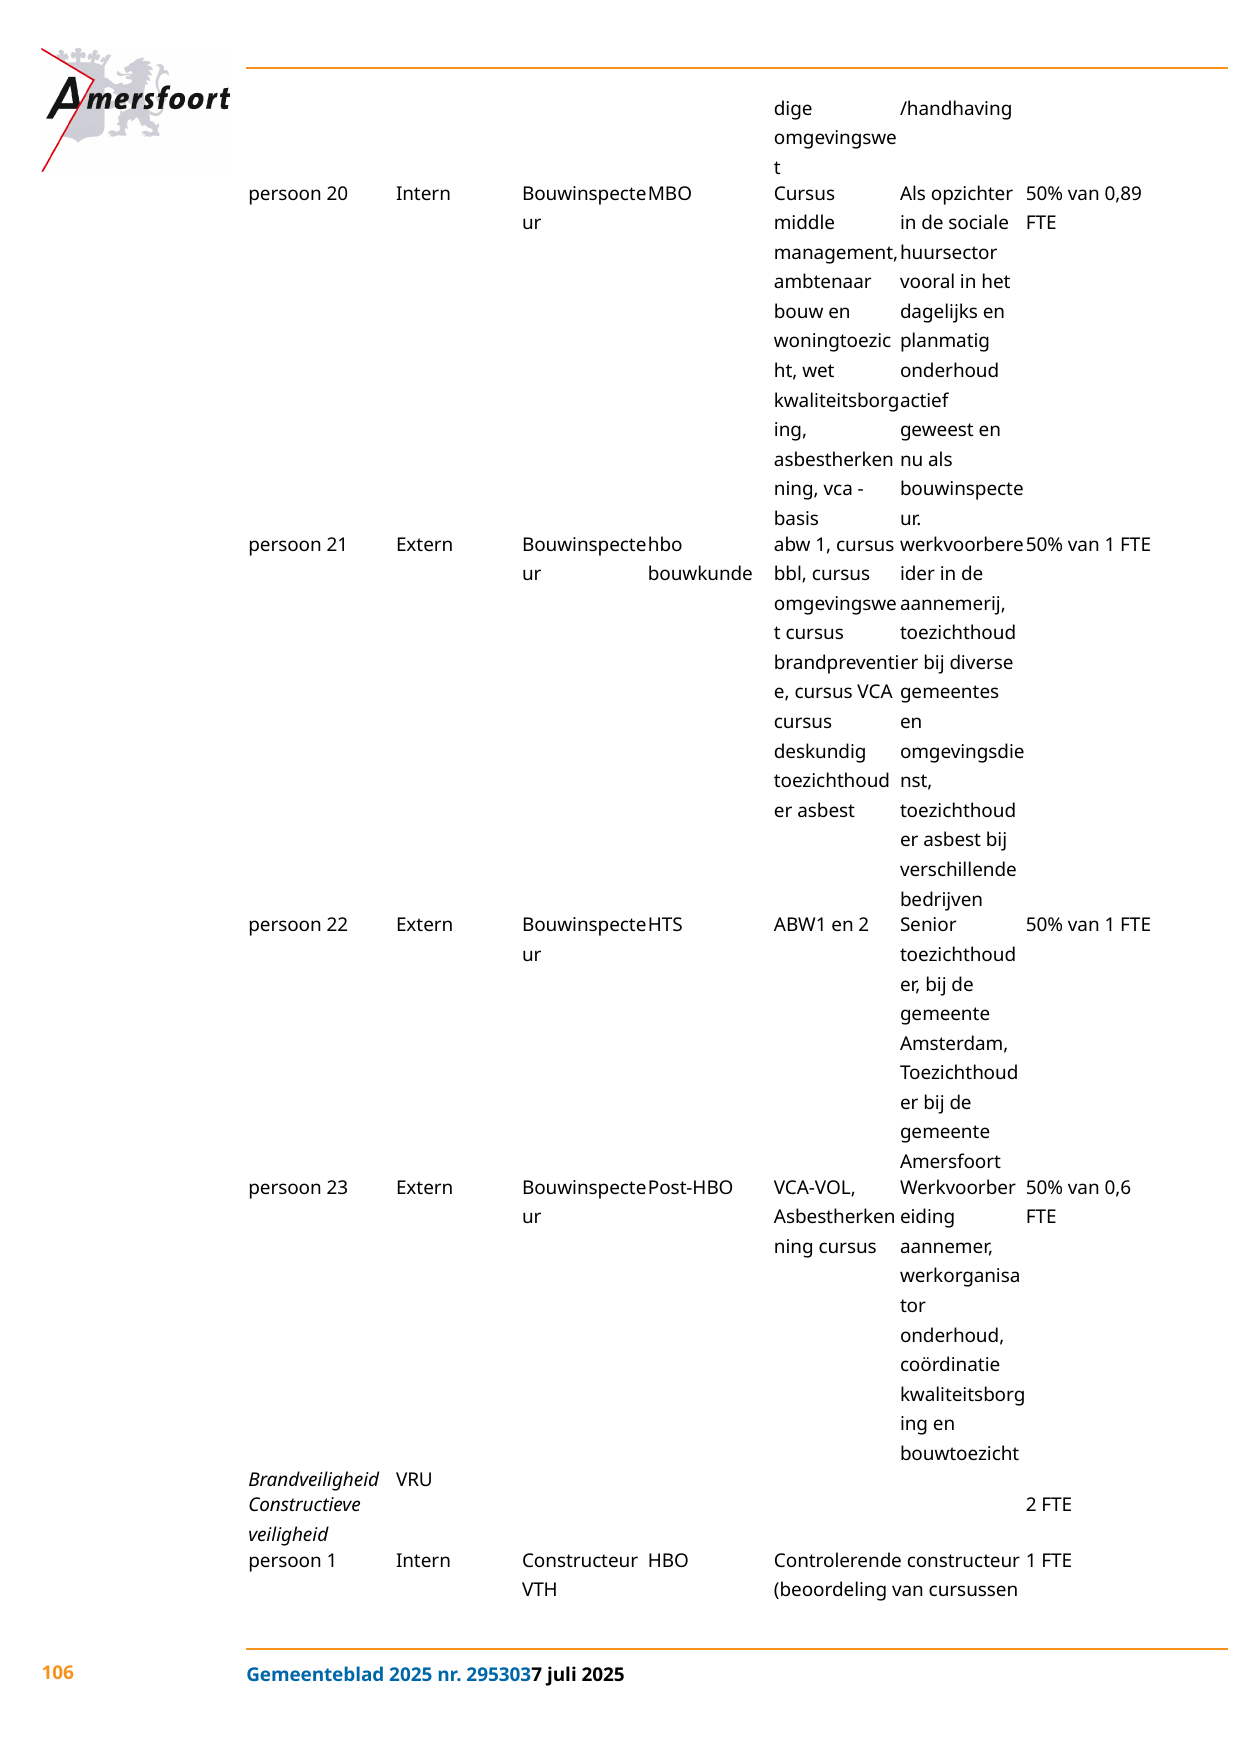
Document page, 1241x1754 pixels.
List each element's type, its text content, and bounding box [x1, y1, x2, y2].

table_cell Extern [396, 912, 522, 1174]
table_cell Intern [396, 180, 522, 531]
table_cell [774, 1492, 900, 1547]
table_cell [900, 1492, 1026, 1547]
table_cell VCA-VOL, Asbestherkenning cursus [774, 1174, 900, 1466]
table_cell persoon 1 [248, 1547, 396, 1602]
table_cell [248, 95, 396, 180]
table_cell HTS [648, 912, 774, 1174]
table_cell [648, 1492, 774, 1547]
table_cell 50% van 1 FTE [1026, 912, 1152, 1174]
table_cell Senior toezichthouder, bij de gemeente Amsterdam, Toezichthouder bij de gemeente Amersfoort [900, 912, 1026, 1174]
table_cell [396, 95, 522, 180]
table_cell ABW1 en 2 [774, 912, 900, 1174]
table_cell Als opzichter in de sociale huursector vooral in het dagelijks en planmatig onderhoud actief geweest en nu als bouwinspecteur. [900, 180, 1026, 531]
table_cell [774, 1466, 900, 1492]
table_cell [1026, 1466, 1152, 1492]
table_cell [522, 95, 648, 180]
table_cell 1 FTE [1026, 1547, 1152, 1602]
picture [41, 47, 231, 172]
table_cell 50% van 0,89 FTE [1026, 180, 1152, 531]
table_cell [396, 1492, 522, 1547]
table_cell persoon 23 [248, 1174, 396, 1466]
table_cell 2 FTE [1026, 1492, 1152, 1547]
table_cell Extern [396, 531, 522, 912]
table_cell persoon 21 [248, 531, 396, 912]
table_cell Constructeur VTH [522, 1547, 648, 1602]
table_cell 50% van 1 FTE [1026, 531, 1152, 912]
table_cell werkvoorbereider in de aannemerij, toezichthouder bij diverse gemeentes en omgevingsdienst, toezichthouder asbest bij verschillende bedrijven [900, 531, 1026, 912]
table_cell persoon 22 [248, 912, 396, 1174]
table_cell persoon 20 [248, 180, 396, 531]
table_cell Extern [396, 1174, 522, 1466]
table_cell Controlerende constructeur (beoordeling van cursussen [774, 1547, 1026, 1602]
table_cell Werkvoorbereiding aannemer, werkorganisator onderhoud, coördinatie kwaliteitsborging en bouwtoezicht [900, 1174, 1026, 1466]
table_cell 50% van 0,6 FTE [1026, 1174, 1152, 1466]
table_cell Post-HBO [648, 1174, 774, 1466]
table_cell [900, 1466, 1026, 1492]
table_cell MBO [648, 180, 774, 531]
table_cell Cursus middle management, ambtenaar bouw en woningtoezicht, wet kwaliteitsborging, asbestherkenning, vca - basis [774, 180, 900, 531]
table_cell [1026, 95, 1152, 180]
table_cell Bouwinspecteur [522, 912, 648, 1174]
table_cell Brandveiligheid [248, 1466, 396, 1492]
table_cell dige omgevingswet [774, 95, 900, 180]
table_cell Bouwinspecteur [522, 1174, 648, 1466]
table_cell /handhaving [900, 95, 1026, 180]
table_cell abw 1, cursus bbl, cursus omgevingswet cursus brandpreventie, cursus VCA cursus deskundig toezichthouder asbest [774, 531, 900, 912]
table_cell [648, 1466, 774, 1492]
table_cell [522, 1492, 648, 1547]
table_cell [522, 1466, 648, 1492]
table_cell Bouwinspecteur [522, 531, 648, 912]
table_cell [648, 95, 774, 180]
table_cell hbo bouwkunde [648, 531, 774, 912]
table_cell Intern [396, 1547, 522, 1602]
table_cell VRU [396, 1466, 522, 1492]
table_cell Constructieve veiligheid [248, 1492, 396, 1547]
table_cell Bouwinspecteur [522, 180, 648, 531]
table_cell HBO [648, 1547, 774, 1602]
